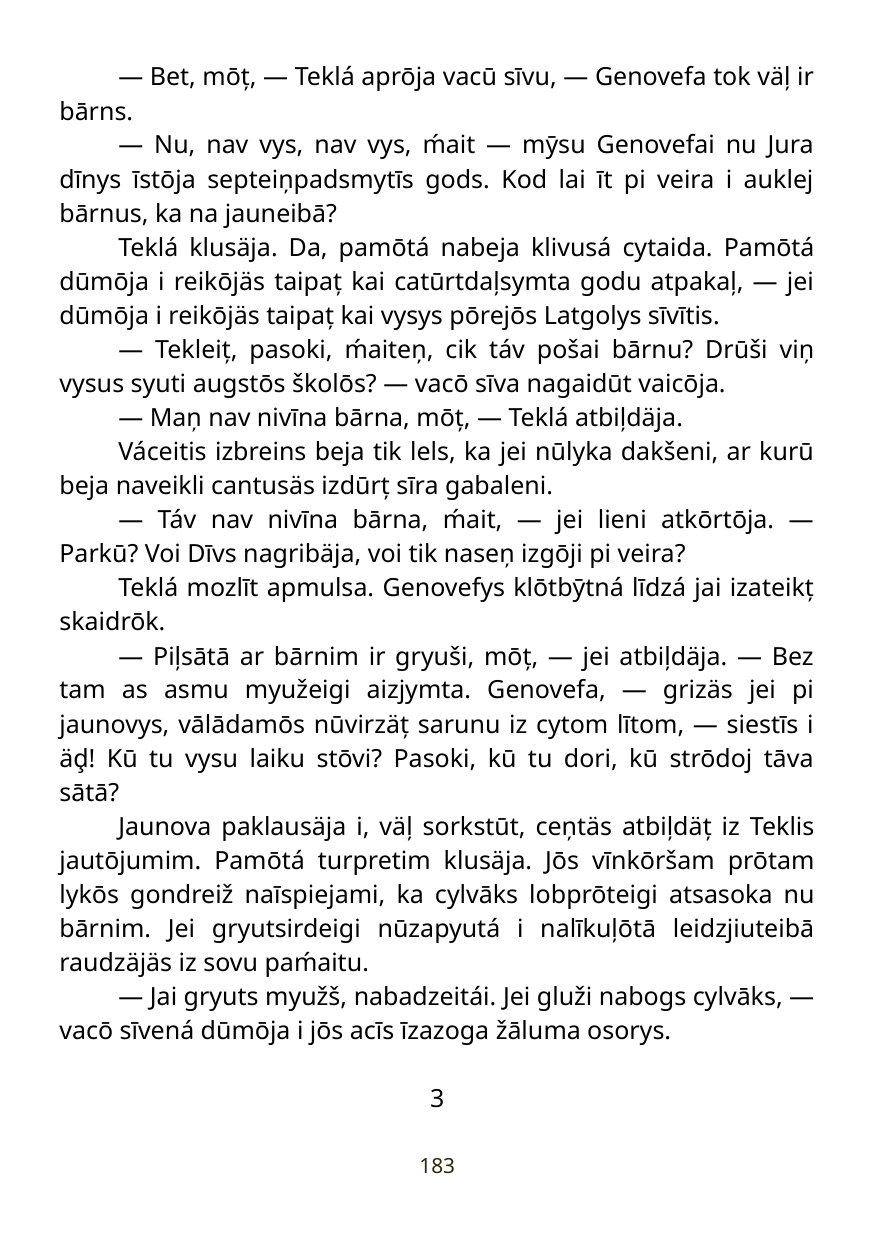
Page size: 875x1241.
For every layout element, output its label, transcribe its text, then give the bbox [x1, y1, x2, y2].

text — Nu, nav vys, nav vys, ḿait — mȳsu Genovefai nu Jura dīnys īstōja septeiņpadsmytīs gods. Kod lai īt pi veira i auklej bārnus, ka na jauneibā? [59, 127, 815, 229]
text 3 [59, 1081, 815, 1115]
text — Maņ nav nivīna bārna, mōț, — Teklá atbiļdäja. [59, 400, 815, 434]
text — Piļsātā ar bārnim ir gryuši, mōț, — jei atbiļdäja. — Bez tam as asmu myužeigi aizjymta. Genovefa, — grizäs jei pi jaunovys, vālādamōs nūvirzäț sarunu iz cytom lītom, — siestīs i äḑ! Kū tu vysu laiku stōvi? Pasoki, kū tu dori, kū strōdoj tāva sātā? [59, 638, 815, 808]
text Jaunova paklausäja i, väļ sorkstūt, ceņtäs atbiļdäț iz Teklis jautōjumim. Pamōtá turpretim klusäja. Jōs vīnkōršam prōtam lykōs gondreiž naīspiejami, ka cylvāks lobprōteigi atsasoka nu bārnim. Jei gryutsirdeigi nūzapyutá i nalīkuļōtā leidzjiuteibā raudzäjäs iz sovu paḿaitu. [59, 808, 815, 979]
text Váceitis izbreins beja tik lels, ka jei nūlyka dakšeni, ar kurū beja naveikli cantusäs izdūrț sīra gabaleni. [59, 434, 815, 502]
text Teklá klusäja. Da, pamōtá nabeja klivusá cytaida. Pamōtá dūmōja i reikōjäs taipaț kai catūrtdaļsymta godu atpakaļ, — jei dūmōja i reikōjäs taipaț kai vysys pōrejōs Latgolys sīvītis. [59, 229, 815, 332]
text — Tekleiț, pasoki, ḿaiteņ, cik táv pošai bārnu? Drūši viņ vysus syuti augstōs školōs? — vacō sīva nagaidūt vaicōja. [59, 332, 815, 400]
text — Táv nav nivīna bārna, ḿait, — jei lieni atkōrtōja. — Parkū? Voi Dīvs nagribäja, voi tik naseņ izgōji pi veira? [59, 502, 815, 570]
text — Bet, mōț, — Teklá aprōja vacū sīvu, — Genovefa tok väļ ir bārns. [59, 59, 815, 127]
text — Jai gryuts myužš, nabadzeitái. Jei gluži nabogs cylvāks, — vacō sīvená dūmōja i jōs acīs īzazoga žāluma osorys. [59, 979, 815, 1047]
text Teklá mozlīt apmulsa. Genovefys klōtbȳtná līdzá jai izateikț skaidrōk. [59, 570, 815, 638]
